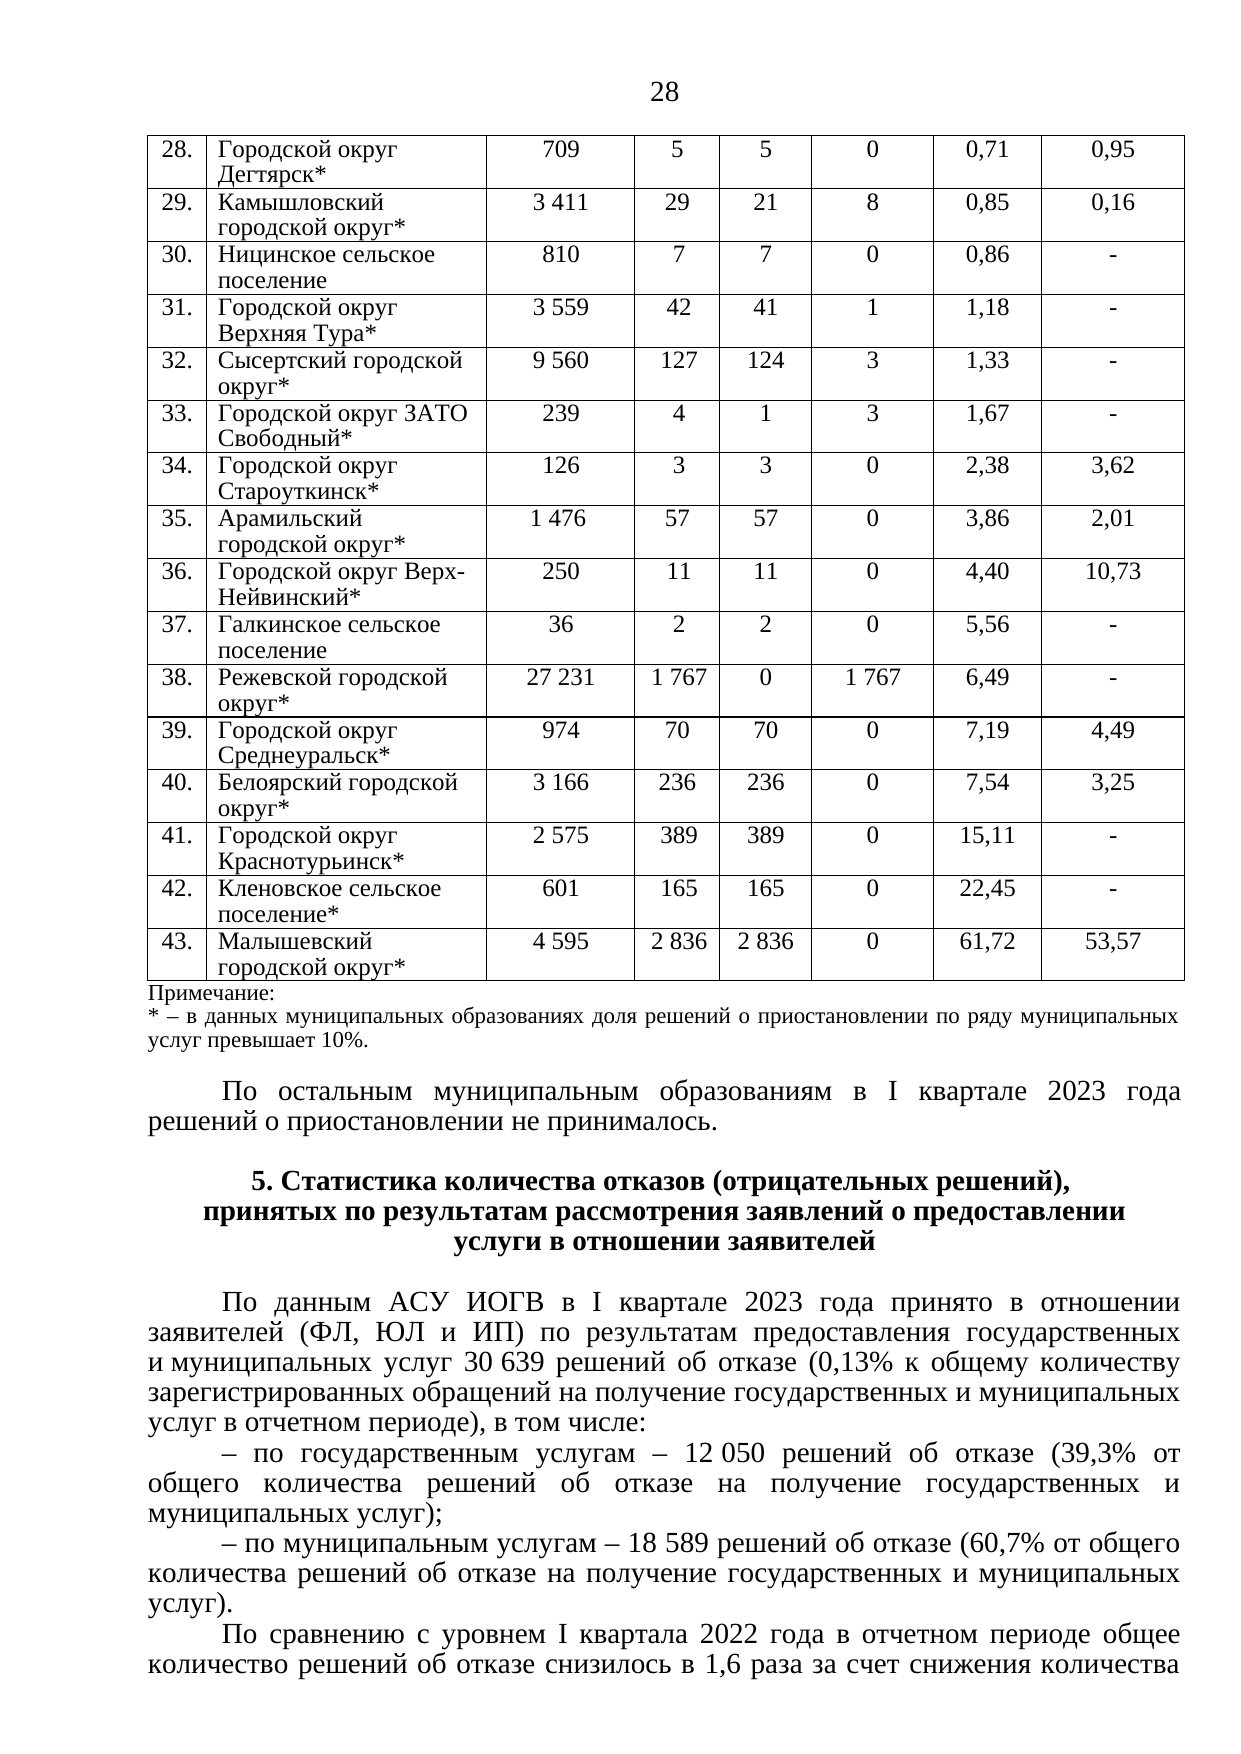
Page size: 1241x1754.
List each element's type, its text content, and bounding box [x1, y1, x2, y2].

table_cell 0 [812, 559, 933, 611]
table_cell 2 [720, 612, 811, 663]
table_cell 2 575 [487, 823, 634, 875]
table_cell 1,18 [934, 295, 1041, 347]
table_cell Городской округ Дегтярск* [207, 136, 486, 188]
table_cell Режевской городской округ* [207, 665, 486, 716]
table_cell 41. [148, 823, 206, 875]
text По данным АСУ ИОГВ в I квартале 2023 года принято в отношении заявителей (ФЛ, ЮЛ и ИП) по результатам предоставления государственных и муниципальных услуг 30 639 решений об отказе (0,13% к общему количеству зарегистрированных обращений на получение государственных и муниципальных услуг в отчетном периоде), в том числе: [148, 1287, 1181, 1438]
table_cell 0 [812, 136, 933, 188]
table_cell 124 [720, 348, 811, 399]
table_cell 4 [635, 401, 719, 452]
table_cell 2 [635, 612, 719, 663]
table_cell Малышевский городской округ* [207, 929, 486, 980]
table_cell 4 595 [487, 929, 634, 980]
table_cell 3 411 [487, 189, 634, 241]
table_cell - [1042, 242, 1184, 294]
text * – в данных муниципальных образованиях доля решений о приостановлении по ряду муниципальных услуг превышает 10%. [148, 1005, 1181, 1052]
table_cell 239 [487, 401, 634, 452]
table_cell Городской округ Среднеуральск* [207, 718, 486, 769]
table_cell 7 [635, 242, 719, 294]
text услуги в отношении заявителей [148, 1227, 1181, 1257]
table_cell Городской округ ЗАТО Свободный* [207, 401, 486, 452]
table_cell 11 [720, 559, 811, 611]
table_cell Галкинское сельское поселение [207, 612, 486, 663]
table_cell 7,19 [934, 718, 1041, 769]
table_cell 39. [148, 718, 206, 769]
table_cell 0 [812, 770, 933, 822]
table_cell 43. [148, 929, 206, 980]
text – по муниципальным услугам – 18 589 решений об отказе (60,7% от общего количества решений об отказе на получение государственных и муниципальных услуг). [148, 1528, 1181, 1619]
table_cell 0 [812, 612, 933, 663]
table_cell 5 [635, 136, 719, 188]
table_cell 15,11 [934, 823, 1041, 875]
table_cell 31. [148, 295, 206, 347]
table_cell 3 [812, 348, 933, 399]
text По остальным муниципальным образованиям в I квартале 2023 года решений о приостановлении не принималось. [148, 1076, 1181, 1136]
table_cell 0,85 [934, 189, 1041, 241]
table_cell - [1042, 401, 1184, 452]
table_cell 3 559 [487, 295, 634, 347]
table_cell 2,38 [934, 453, 1041, 505]
table_cell 1 767 [812, 665, 933, 716]
table_cell 4,49 [1042, 718, 1184, 769]
table_cell 42. [148, 876, 206, 928]
table_cell 0 [812, 876, 933, 928]
table_cell 61,72 [934, 929, 1041, 980]
table_cell 37. [148, 612, 206, 663]
table_cell 0 [812, 929, 933, 980]
table_cell 0 [812, 823, 933, 875]
table_cell 2 836 [720, 929, 811, 980]
table_cell 974 [487, 718, 634, 769]
table_cell 165 [720, 876, 811, 928]
table_cell 70 [720, 718, 811, 769]
table_cell 41 [720, 295, 811, 347]
table_cell 27 231 [487, 665, 634, 716]
table_cell 28. [148, 136, 206, 188]
text принятых по результатам рассмотрения заявлений о предоставлении [148, 1197, 1181, 1227]
table_cell 21 [720, 189, 811, 241]
table_cell 8 [812, 189, 933, 241]
table_cell 810 [487, 242, 634, 294]
table_cell 36. [148, 559, 206, 611]
table_cell 127 [635, 348, 719, 399]
table_cell 389 [720, 823, 811, 875]
table_cell 0 [812, 506, 933, 558]
table_cell Сысертский городской округ* [207, 348, 486, 399]
table_cell 7 [720, 242, 811, 294]
table_cell 601 [487, 876, 634, 928]
table_cell 0,86 [934, 242, 1041, 294]
table_cell - [1042, 348, 1184, 399]
table_cell 29 [635, 189, 719, 241]
table_cell 236 [720, 770, 811, 822]
table_cell 0,16 [1042, 189, 1184, 241]
table_cell 36 [487, 612, 634, 663]
table_cell - [1042, 665, 1184, 716]
table_cell 33. [148, 401, 206, 452]
table_cell 30. [148, 242, 206, 294]
table_cell 38. [148, 665, 206, 716]
table_cell 250 [487, 559, 634, 611]
table_cell 7,54 [934, 770, 1041, 822]
table_cell 5 [720, 136, 811, 188]
text 5. Статистика количества отказов (отрицательных решений), [148, 1167, 1181, 1197]
table_cell 0 [812, 718, 933, 769]
table_cell 32. [148, 348, 206, 399]
table_cell 34. [148, 453, 206, 505]
table_cell 53,57 [1042, 929, 1184, 980]
table_cell 10,73 [1042, 559, 1184, 611]
table_cell 40. [148, 770, 206, 822]
table_cell Камышловский городской округ* [207, 189, 486, 241]
table_cell Городской округ Верхняя Тура* [207, 295, 486, 347]
table_cell 0 [720, 665, 811, 716]
table_cell 1 767 [635, 665, 719, 716]
table_cell - [1042, 823, 1184, 875]
table_cell Ницинское сельское поселение [207, 242, 486, 294]
table_cell 2,01 [1042, 506, 1184, 558]
table_cell 5,56 [934, 612, 1041, 663]
table_cell 35. [148, 506, 206, 558]
table_cell 57 [720, 506, 811, 558]
table_cell 2 836 [635, 929, 719, 980]
table_cell 1 [812, 295, 933, 347]
table_cell 70 [635, 718, 719, 769]
table_cell 22,45 [934, 876, 1041, 928]
table_cell 11 [635, 559, 719, 611]
table_cell 3 166 [487, 770, 634, 822]
table_cell 236 [635, 770, 719, 822]
table_cell Белоярский городской округ* [207, 770, 486, 822]
table_cell 165 [635, 876, 719, 928]
table_cell 0,71 [934, 136, 1041, 188]
table_cell 126 [487, 453, 634, 505]
table_cell 1 [720, 401, 811, 452]
table_cell - [1042, 876, 1184, 928]
table_cell 3,25 [1042, 770, 1184, 822]
text По сравнению с уровнем I квартала 2022 года в отчетном периоде общее количество решений об отказе снизилось в 1,6 раза за счет снижения количества [148, 1619, 1181, 1679]
table_cell 4,40 [934, 559, 1041, 611]
table_cell 29. [148, 189, 206, 241]
table_cell Городской округ Староуткинск* [207, 453, 486, 505]
table_cell Арамильский городской округ* [207, 506, 486, 558]
table_cell 3,62 [1042, 453, 1184, 505]
table_cell 57 [635, 506, 719, 558]
table_cell 1,33 [934, 348, 1041, 399]
table_cell Городской округ Верх-Нейвинский* [207, 559, 486, 611]
table_cell 3,86 [934, 506, 1041, 558]
table_cell 0,95 [1042, 136, 1184, 188]
table_cell 6,49 [934, 665, 1041, 716]
table_cell Городской округ Краснотурьинск* [207, 823, 486, 875]
table_cell 9 560 [487, 348, 634, 399]
table_cell 42 [635, 295, 719, 347]
table_cell 709 [487, 136, 634, 188]
text Примечание: [148, 981, 1181, 1005]
table_cell 3 [635, 453, 719, 505]
table_cell 1,67 [934, 401, 1041, 452]
table_cell 3 [812, 401, 933, 452]
table_cell 1 476 [487, 506, 634, 558]
table_cell 389 [635, 823, 719, 875]
table_cell 0 [812, 453, 933, 505]
table_cell Кленовское сельское поселение* [207, 876, 486, 928]
table_cell 0 [812, 242, 933, 294]
table_cell 3 [720, 453, 811, 505]
table_cell - [1042, 295, 1184, 347]
table_cell - [1042, 612, 1184, 663]
text – по государственным услугам – 12 050 решений об отказе (39,3% от общего количества решений об отказе на получение государственных и муниципальных услуг); [148, 1438, 1181, 1528]
